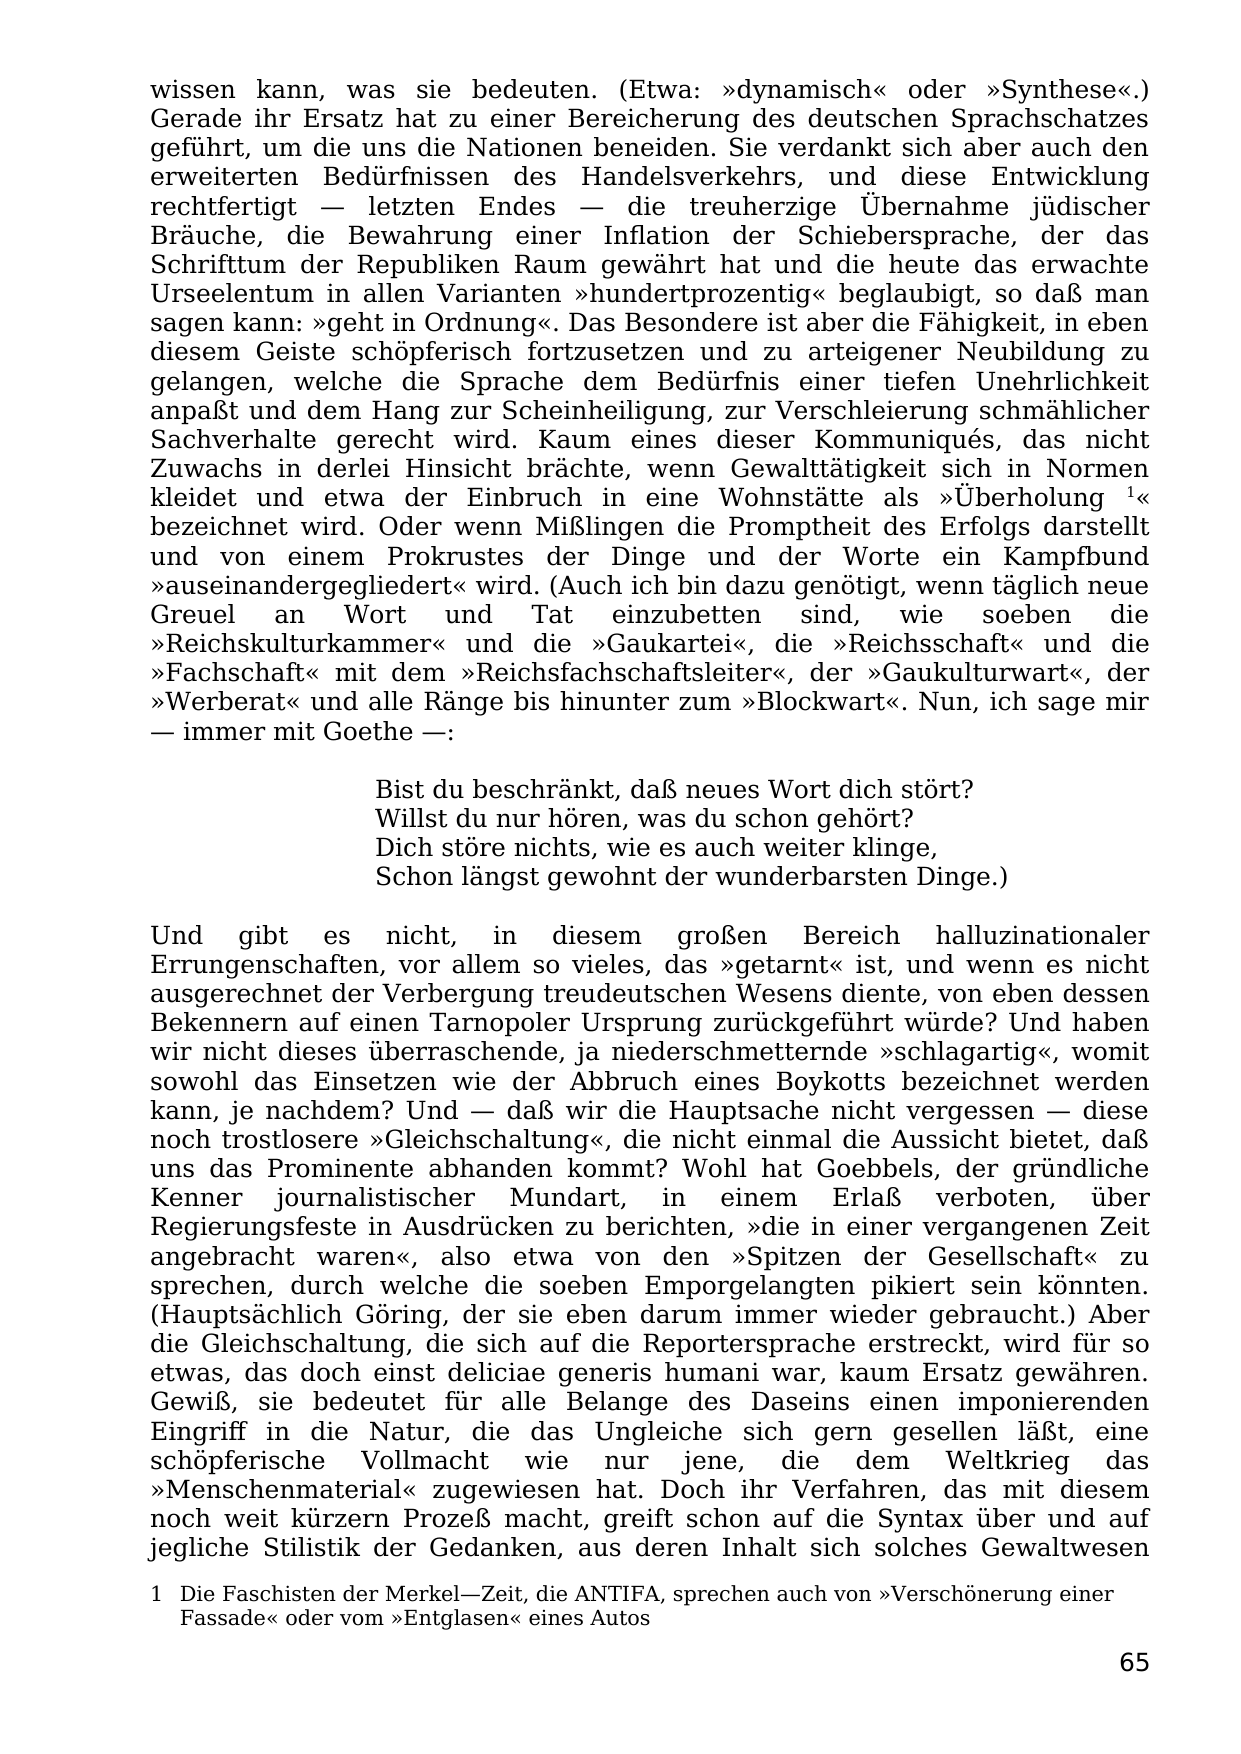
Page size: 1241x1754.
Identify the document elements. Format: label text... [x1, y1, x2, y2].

text Und gibt es nicht, in diesem großen Bereich halluzinationaler Errungenschaften, vor allem so vieles, das »getarnt« ist, und wenn es nicht ausgerechnet der Verbergung treudeutschen Wesens diente, von eben dessen Bekennern auf einen Tarnopoler Ursprung zurückgeführt würde? Und haben wir nicht dieses überraschende, ja niederschmetternde »schlagartig«, womit sowohl das Einsetzen wie der Abbruch eines Boykotts bezeichnet werden kann, je nachdem? Und — daß wir die Hauptsache nicht vergessen — diese noch trostlosere »Gleichschaltung«, die nicht einmal die Aussicht bietet, daß uns das Prominente abhanden kommt? Wohl hat Goebbels, der gründliche Kenner journalistischer Mundart, in einem Erlaß verboten, über Regierungsfeste in Ausdrücken zu berichten, »die in einer vergangenen Zeit angebracht waren«, also etwa von den »Spitzen der Gesellschaft« zu sprechen, durch welche die soeben Emporgelangten pikiert sein könnten. (Hauptsächlich Göring, der sie eben darum immer wieder gebraucht.) Aber die Gleichschaltung, die sich auf die Reportersprache erstreckt, wird für so etwas, das doch einst deliciae generis humani war, kaum Ersatz gewähren. Gewiß, sie bedeutet für alle Belange des Daseins einen imponierenden Eingriff in die Natur, die das Ungleiche sich gern gesellen läßt, eine schöpferische Vollmacht wie nur jene, die dem Weltkrieg das »Menschenmaterial« zugewiesen hat. Doch ihr Verfahren, das mit diesem noch weit kürzern Prozeß macht, greift schon auf die Syntax über und auf jegliche Stilistik der Gedanken, aus deren Inhalt sich solches Gewaltwesen [150, 921, 1151, 1562]
text Die Faschisten der Merkel—Zeit, die ANTIFA, sprechen auch von »Verschönerung einer Fassade« oder vom »Entglasen« eines Autos [150, 1582, 1151, 1631]
text Schon längst gewohnt der wunderbarsten Dinge.) [375, 862, 1151, 892]
text Bist du beschränkt, daß neues Wort dich stört? [375, 775, 1151, 804]
text Dich störe nichts, wie es auch weiter klinge, [375, 833, 1151, 862]
text Willst du nur hören, was du schon gehört? [375, 804, 1151, 833]
text wissen kann, was sie bedeuten. (Etwa: »dynamisch« oder »Synthese«.) Gerade ihr Ersatz hat zu einer Bereicherung des deutschen Sprachschatzes geführt, um die uns die Nationen beneiden. Sie verdankt sich aber auch den erweiterten Bedürfnissen des Handelsverkehrs, und diese Entwicklung rechtfertigt — letzten Endes — die treuherzige Übernahme jüdischer Bräuche, die Bewahrung einer Inflation der Schiebersprache, der das Schrifttum der Republiken Raum gewährt hat und die heute das erwachte Urseelentum in allen Varianten »hundertprozentig« beglaubigt, so daß man sagen kann: »geht in Ordnung«. Das Besondere ist aber die Fähigkeit, in eben diesem Geiste schöpferisch fortzusetzen und zu arteigener Neubildung zu gelangen, welche die Sprache dem Bedürfnis einer tiefen Unehrlichkeit anpaßt und dem Hang zur Scheinheiligung, zur Verschleierung schmählicher Sachverhalte gerecht wird. Kaum eines dieser Kommuniqués, das nicht Zuwachs in derlei Hinsicht brächte, wenn Gewalttätigkeit sich in Normen kleidet und etwa der Einbruch in eine Wohnstätte als »Überholung « bezeichnet wird. Oder wenn Mißlingen die Promptheit des Erfolgs darstellt und von einem Prokrustes der Dinge und der Worte ein Kampfbund »auseinandergegliedert« wird. (Auch ich bin dazu genötigt, wenn täglich neue Greuel an Wort und Tat einzubetten sind, wie soeben die »Reichskulturkammer« und die »Gaukartei«, die »Reichsschaft« und die »Fachschaft« mit dem »Reichsfachschaftsleiter«, der »Gaukulturwart«, der »Werberat« und alle Ränge bis hinunter zum »Blockwart«. Nun, ich sage mir — immer mit Goethe —: [150, 75, 1151, 746]
